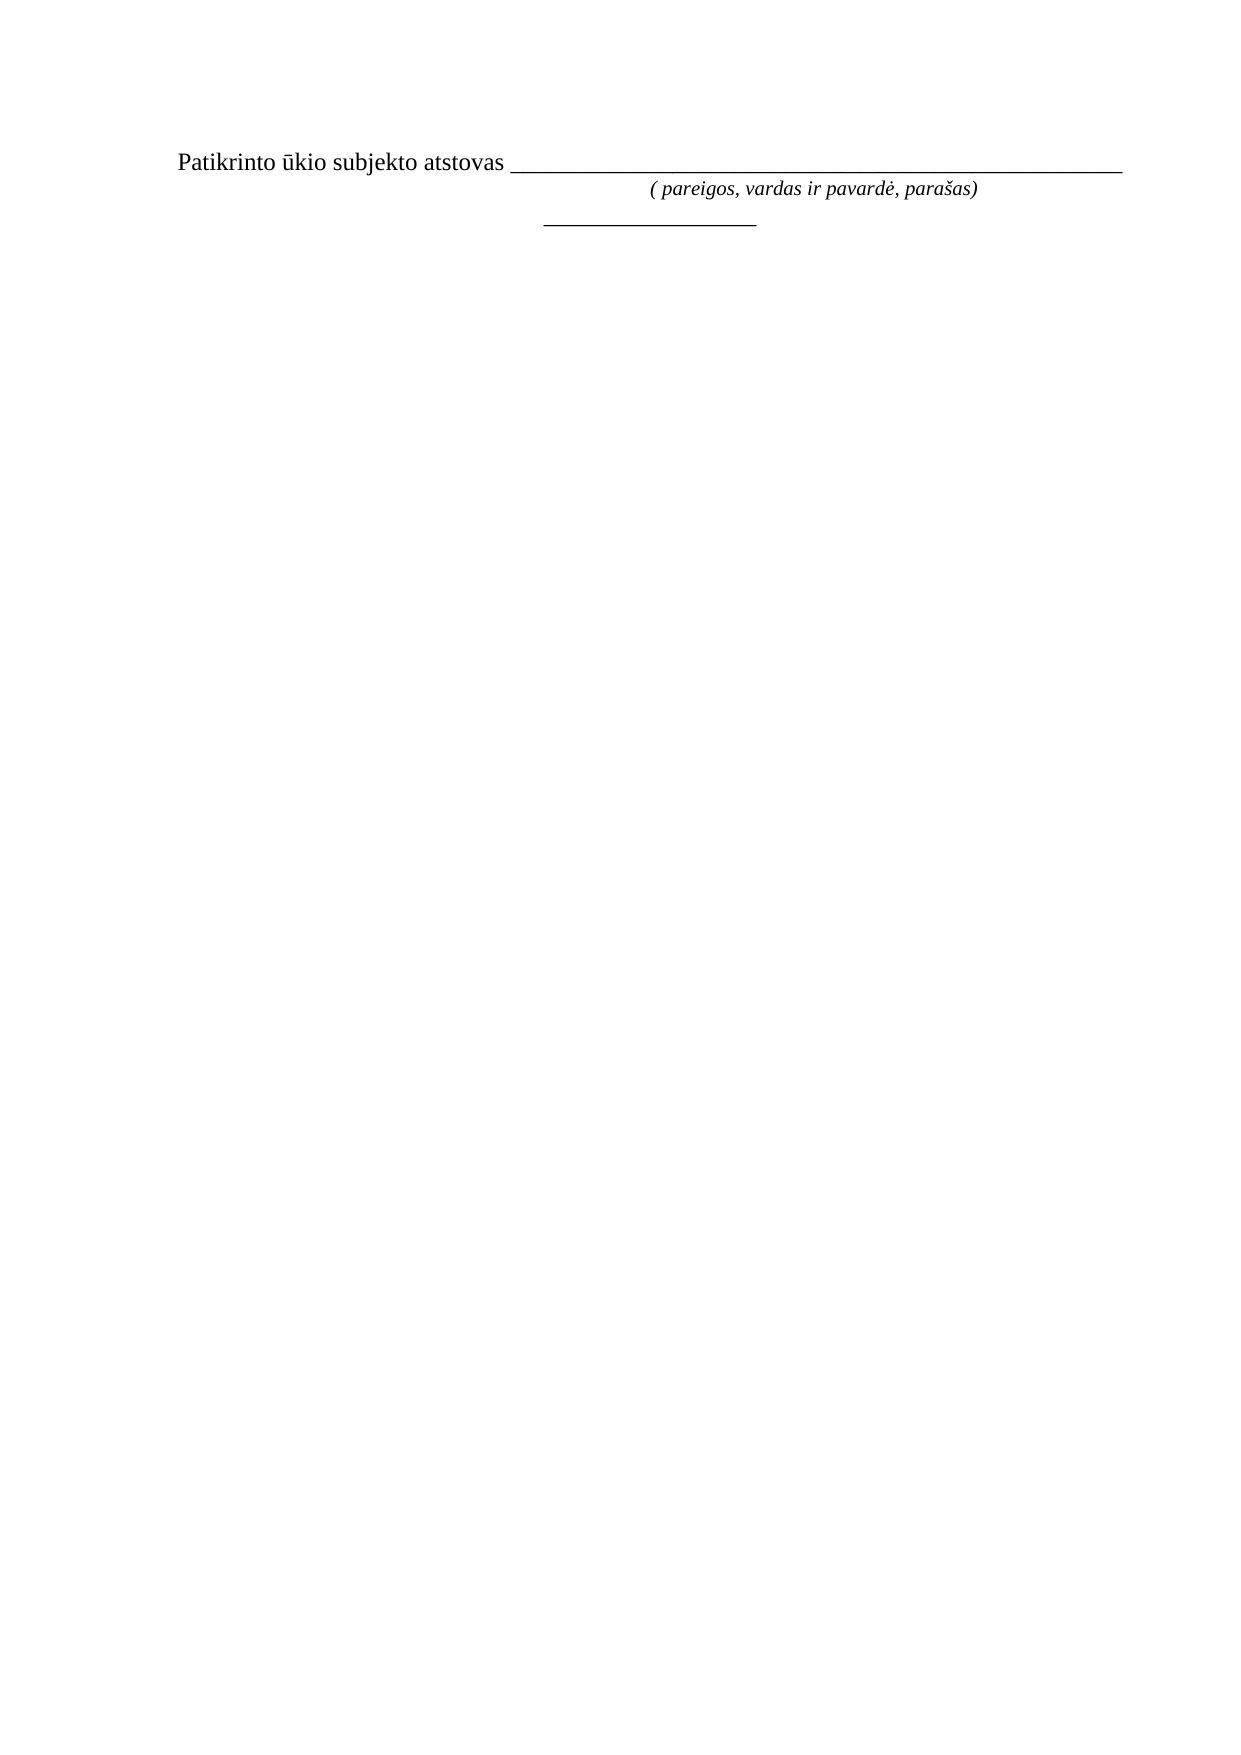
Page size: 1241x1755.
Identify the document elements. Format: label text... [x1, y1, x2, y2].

text Patikrinto ūkio subjekto atstovas [177, 147, 1122, 176]
text ( pareigos, vardas ir pavardė, parašas) [515, 176, 1122, 200]
text _________________ [177, 200, 1122, 228]
